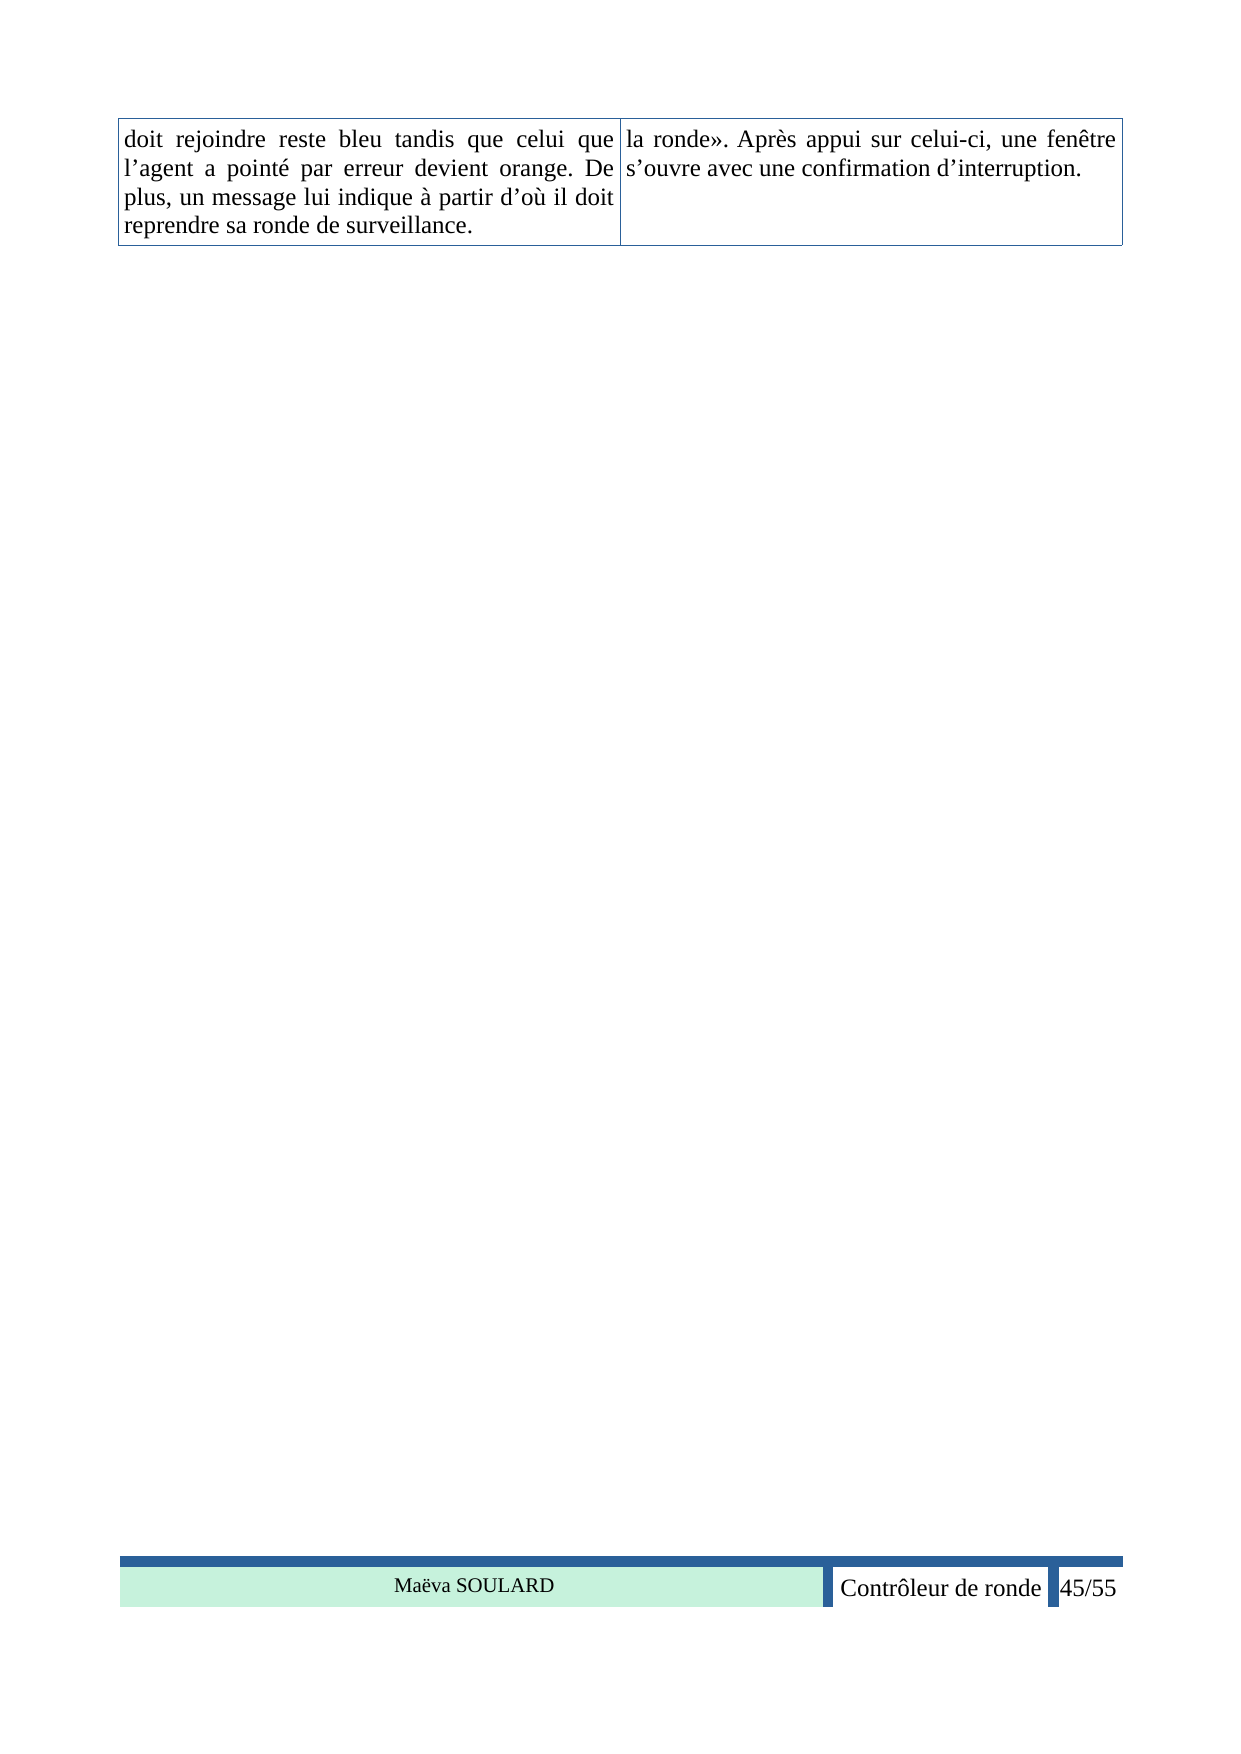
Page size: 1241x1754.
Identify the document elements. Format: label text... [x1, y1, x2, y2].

table_cell la ronde». Après appui sur celui-ci, une fenêtre s’ouvre avec une confirmation d’interruption. [621, 119, 1122, 245]
table_cell doit rejoindre reste bleu tandis que celui que l’agent a pointé par erreur devient orange. De plus, un message lui indique à partir d’où il doit reprendre sa ronde de surveillance. [119, 119, 620, 245]
